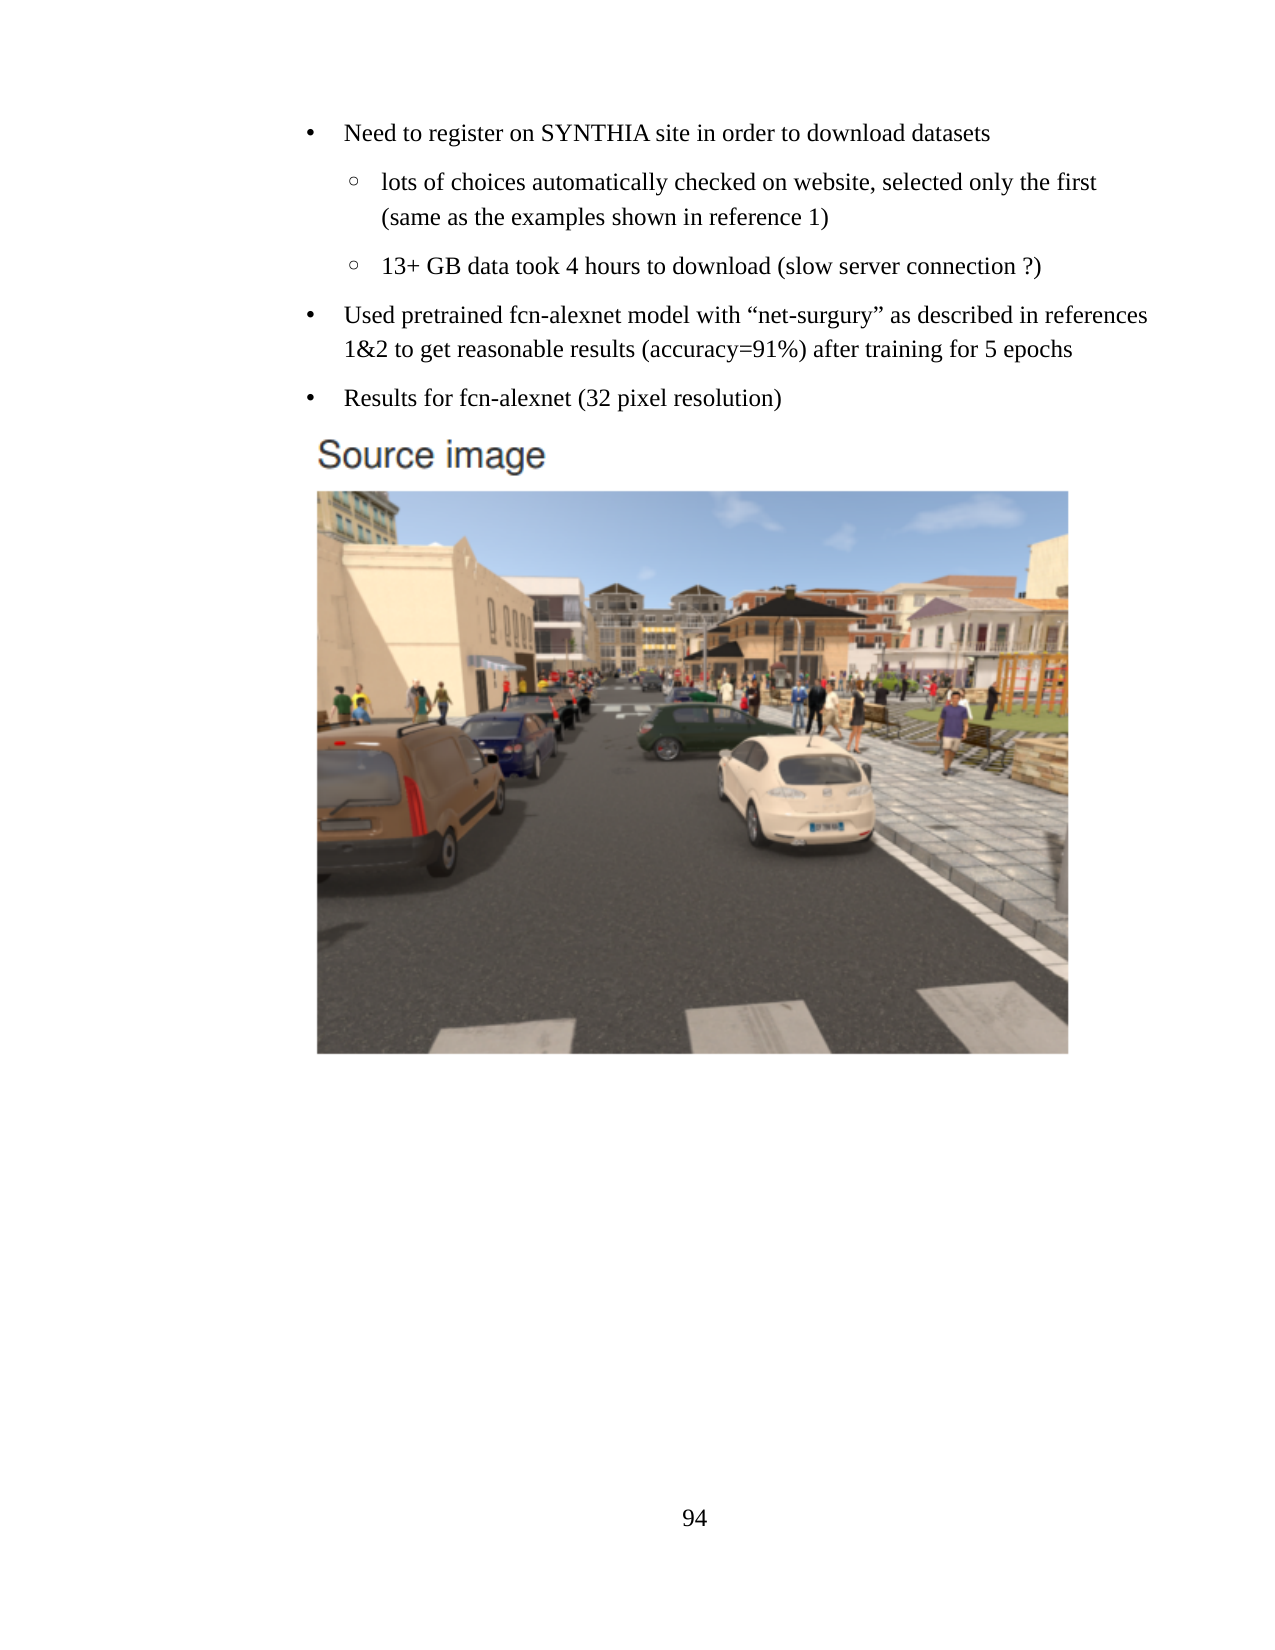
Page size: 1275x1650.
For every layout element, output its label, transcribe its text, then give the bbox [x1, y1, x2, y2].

list Used pretrained fcn-alexnet model with “net-surgury” as described in references 1&2 to get reasonable results (accuracy=91%) after training for 5 epochs [306, 300, 1158, 363]
list 13+ GB data took 4 hours to download (slow server connection ?) [344, 251, 1158, 279]
list Results for fcn-alexnet (32 pixel resolution) [306, 383, 1158, 412]
picture [308, 432, 1081, 1062]
list lots of choices automatically checked on website, selected only the first (same as the examples shown in reference 1) [344, 167, 1158, 230]
list Need to register on SYNTHIA site in order to download datasets [306, 118, 1158, 147]
